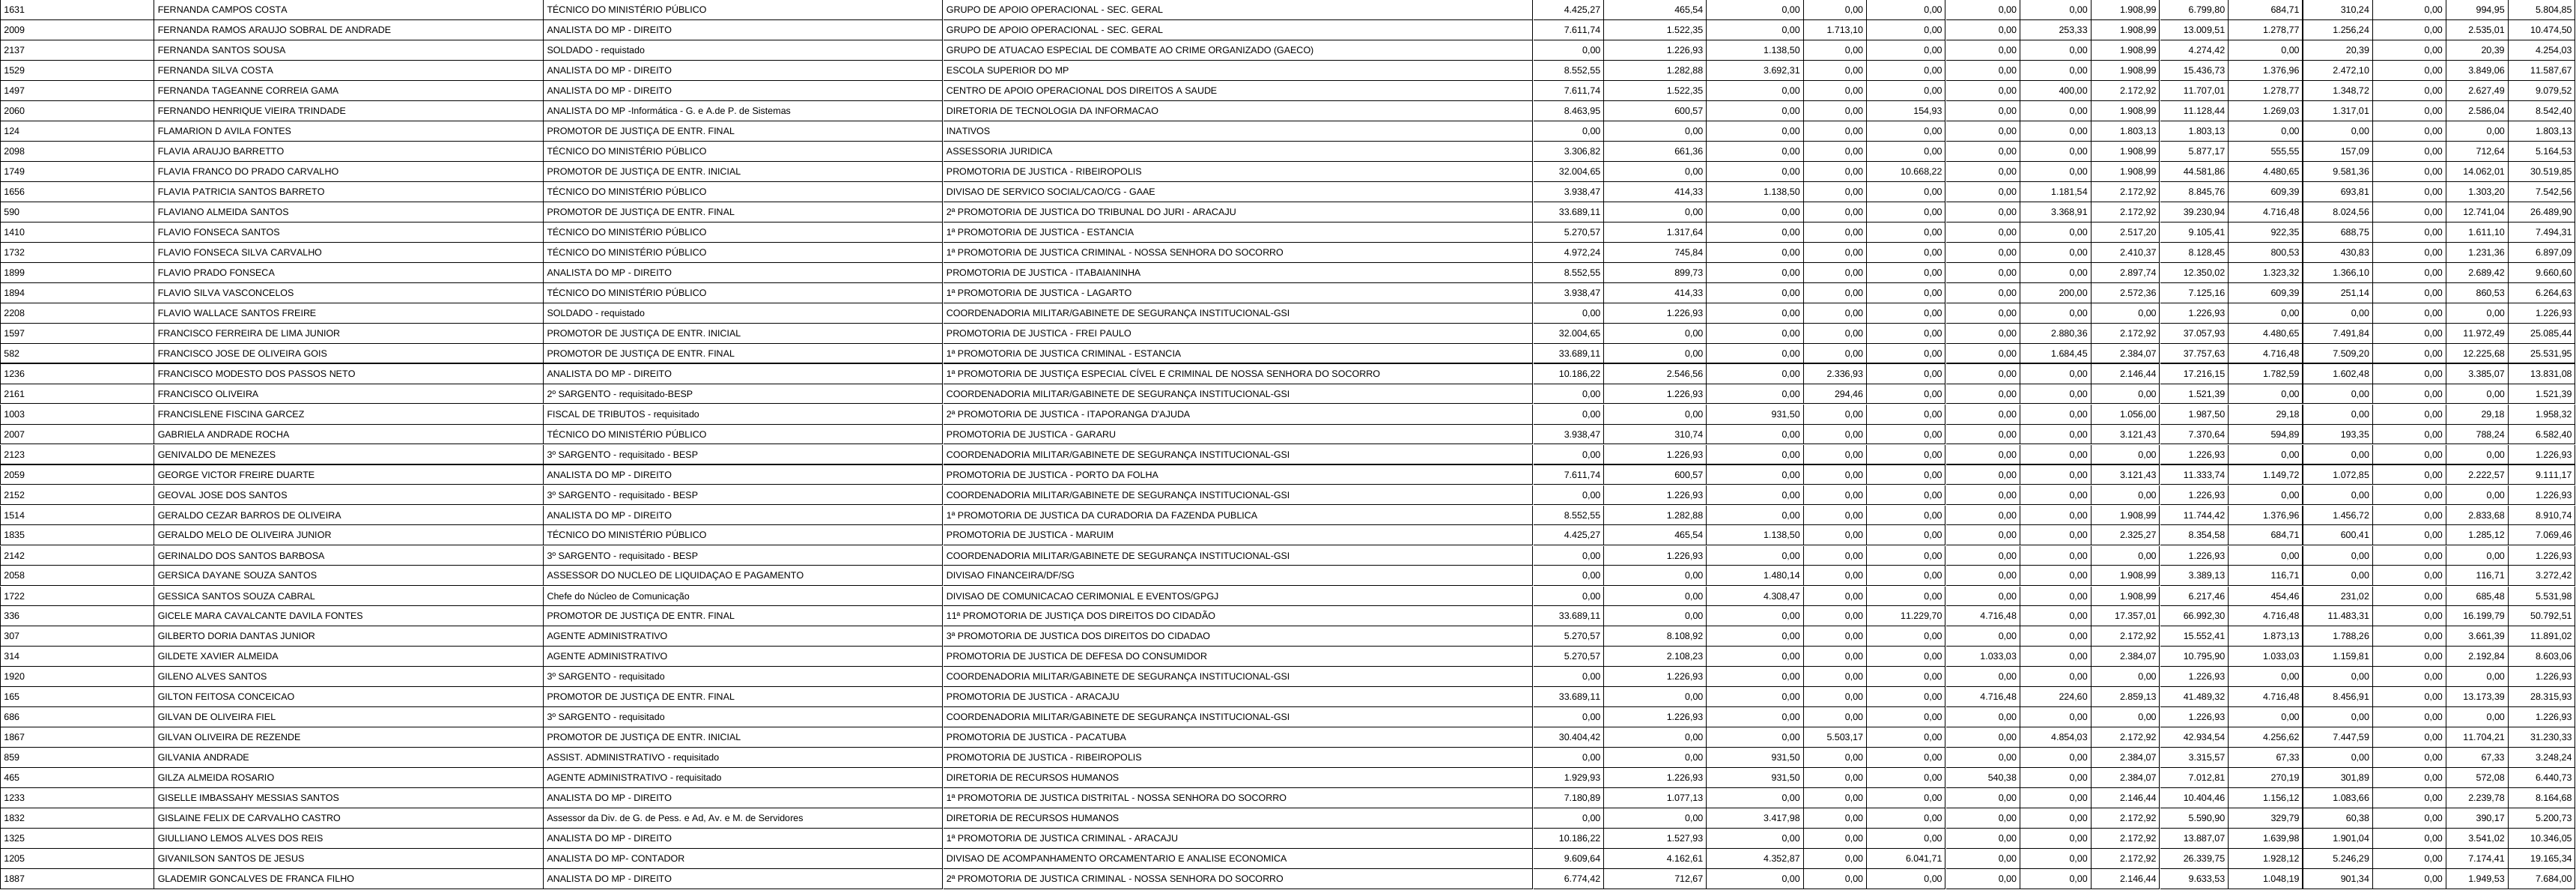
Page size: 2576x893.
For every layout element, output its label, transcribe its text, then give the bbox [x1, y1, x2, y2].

table_cell GESSICA SANTOS SOUZA CABRAL [154, 587, 543, 605]
table_cell 7.684,00 [2509, 869, 2575, 889]
table_cell 1.521,39 [2160, 384, 2228, 403]
table_cell PROMOTOR DE JUSTIÇA DE ENTR. FINAL [544, 606, 942, 626]
table_cell 0,00 [2229, 546, 2302, 565]
table_cell 13.887,07 [2160, 829, 2228, 848]
table_cell 0,00 [1804, 40, 1866, 60]
table_cell 609,39 [2229, 182, 2302, 202]
table_cell 0,00 [1604, 202, 1706, 222]
table_cell 0,00 [1707, 223, 1803, 242]
table_cell 0,00 [2020, 243, 2091, 262]
table_cell 0,00 [1946, 121, 2020, 141]
table_cell 3º SARGENTO - requisitado - BESP [544, 485, 942, 504]
table_cell 0,00 [2092, 667, 2159, 686]
table_cell 0,00 [1867, 485, 1945, 504]
table_cell 0,00 [1707, 606, 1803, 626]
table_cell 0,00 [1946, 667, 2020, 686]
table_cell 124 [1, 121, 154, 141]
table_cell 5.270,57 [1534, 626, 1603, 646]
table_cell 2.517,20 [2092, 223, 2159, 242]
table_cell COORDENADORIA MILITAR/GABINETE DE SEGURANÇA INSTITUCIONAL-GSI [944, 445, 1532, 464]
table_cell 9.111,17 [2509, 465, 2575, 484]
table_cell 15.552,41 [2160, 626, 2228, 646]
table_cell GIULLIANO LEMOS ALVES DOS REIS [154, 829, 543, 848]
table_cell 30.404,42 [1534, 727, 1603, 747]
table_cell SOLDADO - requistado [544, 303, 942, 323]
table_cell 0,00 [1804, 566, 1866, 585]
table_cell 745,84 [1604, 243, 1706, 262]
table_cell 0,00 [2446, 303, 2508, 323]
table_cell 1.303,20 [2446, 182, 2508, 202]
table_cell 0,00 [1946, 384, 2020, 403]
table_cell 0,00 [1867, 61, 1945, 80]
table_cell 1.226,93 [1604, 546, 1706, 565]
table_cell 13.831,08 [2509, 364, 2575, 384]
table_cell 0,00 [1707, 162, 1803, 181]
table_cell ASSESSOR DO NUCLEO DE LIQUIDAÇAO E PAGAMENTO [544, 566, 942, 585]
table_cell 454,46 [2229, 587, 2302, 605]
table_cell 66.992,30 [2160, 606, 2228, 626]
table_cell FLAVIO SILVA VASCONCELOS [154, 283, 543, 303]
table_cell 0,00 [1534, 485, 1603, 504]
table_cell 8.354,58 [2160, 525, 2228, 545]
table_cell 2ª PROMOTORIA DE JUSTICA CRIMINAL - NOSSA SENHORA DO SOCORRO [944, 869, 1532, 889]
table_cell 28.315,93 [2509, 687, 2575, 706]
table_cell 1.908,99 [2092, 587, 2159, 605]
table_cell 5.531,98 [2509, 587, 2575, 605]
table_cell DIRETORIA DE RECURSOS HUMANOS [944, 808, 1532, 828]
table_header 0,00 [1946, 0, 2020, 19]
table_cell 0,00 [2020, 405, 2091, 424]
table_header 6.799,80 [2160, 0, 2228, 19]
table_cell 5.270,57 [1534, 223, 1603, 242]
table_cell 1.278,77 [2229, 20, 2302, 40]
table_cell 10.404,46 [2160, 788, 2228, 808]
table_cell 0,00 [1804, 61, 1866, 80]
table_cell 1.323,32 [2229, 263, 2302, 282]
table_cell TÉCNICO DO MINISTÉRIO PÚBLICO [544, 243, 942, 262]
table_cell 6.217,46 [2160, 587, 2228, 605]
table_cell FLAVIA ARAUJO BARRETTO [154, 142, 543, 161]
table_cell TÉCNICO DO MINISTÉRIO PÚBLICO [544, 182, 942, 202]
table_cell 4.972,24 [1534, 243, 1603, 262]
table_cell Assessor da Div. de G. de Pess. e Ad, Av. e M. de Servidores [544, 808, 942, 828]
table_cell 0,00 [2373, 566, 2446, 585]
table_cell 686 [1, 707, 154, 727]
table_cell 0,00 [1804, 546, 1866, 565]
table_cell 661,36 [1604, 142, 1706, 161]
table_cell 0,00 [1534, 546, 1603, 565]
table_cell 9.609,64 [1534, 849, 1603, 868]
table_cell 0,00 [1534, 566, 1603, 585]
table_cell ESCOLA SUPERIOR DO MP [944, 61, 1532, 80]
table_cell 1.256,24 [2303, 20, 2372, 40]
table_cell ANALISTA DO MP - DIREITO [544, 788, 942, 808]
table_cell 1.285,12 [2446, 525, 2508, 545]
table_cell 0,00 [1946, 324, 2020, 343]
table_cell 0,00 [2373, 121, 2446, 141]
table_cell 1749 [1, 162, 154, 181]
table_cell 0,00 [2020, 587, 2091, 605]
table_cell 2009 [1, 20, 154, 40]
table_cell 26.489,90 [2509, 202, 2575, 222]
table_cell 10.346,05 [2509, 829, 2575, 848]
table_cell ANALISTA DO MP - DIREITO [544, 869, 942, 889]
table_cell 0,00 [1946, 566, 2020, 585]
table_cell 4.716,48 [1946, 687, 2020, 706]
table_cell 116,71 [2446, 566, 2508, 585]
table_cell 1.317,01 [2303, 101, 2372, 121]
table_cell Chefe do Núcleo de Comunicação [544, 587, 942, 605]
table_cell PROMOTOR DE JUSTIÇA DE ENTR. INICIAL [544, 162, 942, 181]
table_cell 860,53 [2446, 283, 2508, 303]
table_cell 0,00 [1946, 142, 2020, 161]
table_cell 3.938,47 [1534, 182, 1603, 202]
table_cell 6.264,63 [2509, 283, 2575, 303]
table_cell 3.938,47 [1534, 283, 1603, 303]
table_cell GISLAINE FELIX DE CARVALHO CASTRO [154, 808, 543, 828]
table_cell 2208 [1, 303, 154, 323]
table_cell FLAVIANO ALMEIDA SANTOS [154, 202, 543, 222]
table_cell 1899 [1, 263, 154, 282]
table_cell 2.108,23 [1604, 647, 1706, 666]
table_cell 0,00 [2020, 425, 2091, 444]
table_cell 0,00 [2229, 40, 2302, 60]
table_cell 1.156,12 [2229, 788, 2302, 808]
table_cell 0,00 [1534, 121, 1603, 141]
table_cell 4.425,27 [1534, 525, 1603, 545]
table_cell FLAVIO FONSECA SILVA CARVALHO [154, 243, 543, 262]
table_header 0,00 [2373, 0, 2446, 19]
table_cell 0,00 [1946, 869, 2020, 889]
table_cell 6.041,71 [1867, 849, 1945, 868]
table_cell 1.521,39 [2509, 384, 2575, 403]
table_cell 1.226,93 [1604, 445, 1706, 464]
table_cell 2137 [1, 40, 154, 60]
table_cell 1.908,99 [2092, 506, 2159, 524]
table_cell 0,00 [2229, 303, 2302, 323]
table_cell 1.226,93 [1604, 303, 1706, 323]
table_cell 1410 [1, 223, 154, 242]
table_cell 0,00 [2446, 707, 2508, 727]
table_cell 2.239,78 [2446, 788, 2508, 808]
table_cell 0,00 [2446, 667, 2508, 686]
table_cell 0,00 [2373, 647, 2446, 666]
table_cell 1656 [1, 182, 154, 202]
table_cell 0,00 [1867, 425, 1945, 444]
table_cell 2.336,93 [1804, 364, 1866, 384]
table_cell 3º SARGENTO - requisitado - BESP [544, 445, 942, 464]
table_cell GILDETE XAVIER ALMEIDA [154, 647, 543, 666]
table_cell 0,00 [2373, 849, 2446, 868]
table_cell 0,00 [1946, 202, 2020, 222]
table_cell 1.348,72 [2303, 81, 2372, 100]
table_cell 224,60 [2020, 687, 2091, 706]
table_cell 4.480,65 [2229, 324, 2302, 343]
table_cell 0,00 [2229, 445, 2302, 464]
table_cell 12.741,04 [2446, 202, 2508, 222]
table_cell 2060 [1, 101, 154, 121]
table_cell 13.009,51 [2160, 20, 2228, 40]
table_cell 20,39 [2303, 40, 2372, 60]
table_cell 0,00 [2020, 788, 2091, 808]
table_cell 1.602,48 [2303, 364, 2372, 384]
table_cell 0,00 [1804, 303, 1866, 323]
table_cell 7.180,89 [1534, 788, 1603, 808]
table_cell COORDENADORIA MILITAR/GABINETE DE SEGURANÇA INSTITUCIONAL-GSI [944, 546, 1532, 565]
table_cell PROMOTOR DE JUSTIÇA DE ENTR. FINAL [544, 687, 942, 706]
table_cell 0,00 [1946, 506, 2020, 524]
table_cell ANALISTA DO MP- CONTADOR [544, 849, 942, 868]
table_cell DIVISAO DE COMUNICACAO CERIMONIAL E EVENTOS/GPGJ [944, 587, 1532, 605]
table_cell 0,00 [1867, 788, 1945, 808]
table_cell 0,00 [1946, 626, 2020, 646]
table_cell 0,00 [2446, 384, 2508, 403]
table_cell 0,00 [1946, 182, 2020, 202]
table_cell 0,00 [1867, 283, 1945, 303]
table_cell CENTRO DE APOIO OPERACIONAL DOS DIREITOS A SAUDE [944, 81, 1532, 100]
table_cell 0,00 [2373, 324, 2446, 343]
table_cell 1.226,93 [2509, 546, 2575, 565]
table_cell ASSESSORIA JURIDICA [944, 142, 1532, 161]
table_cell 0,00 [1707, 667, 1803, 686]
table_cell DIRETORIA DE TECNOLOGIA DA INFORMACAO [944, 101, 1532, 121]
table_cell 0,00 [1707, 465, 1803, 484]
table_cell 0,00 [1804, 425, 1866, 444]
table_cell 0,00 [2373, 101, 2446, 121]
table_cell 1.138,50 [1707, 40, 1803, 60]
table_cell 1732 [1, 243, 154, 262]
table_cell PROMOTORIA DE JUSTICA - MARUIM [944, 525, 1532, 545]
table_cell 712,64 [2446, 142, 2508, 161]
table_cell 1.231,36 [2446, 243, 2508, 262]
table_cell ANALISTA DO MP - DIREITO [544, 263, 942, 282]
table_cell GENIVALDO DE MENEZES [154, 445, 543, 464]
table_cell 0,00 [1604, 727, 1706, 747]
table_cell 0,00 [2020, 768, 2091, 787]
table_cell 1.522,35 [1604, 81, 1706, 100]
table_cell GEORGE VICTOR FREIRE DUARTE [154, 465, 543, 484]
table_cell 50.792,51 [2509, 606, 2575, 626]
table_cell 0,00 [1867, 748, 1945, 767]
table_cell 0,00 [1804, 324, 1866, 343]
table_cell 2.384,07 [2092, 344, 2159, 363]
table_cell 3.849,06 [2446, 61, 2508, 80]
table_cell 594,89 [2229, 425, 2302, 444]
table_cell 1.226,93 [2160, 707, 2228, 727]
table_cell 0,00 [2303, 707, 2372, 727]
table_cell PROMOTOR DE JUSTIÇA DE ENTR. FINAL [544, 344, 942, 363]
table_cell 1722 [1, 587, 154, 605]
table_cell 1.226,93 [1604, 485, 1706, 504]
table_cell 16.199,79 [2446, 606, 2508, 626]
table_cell 0,00 [1707, 202, 1803, 222]
table_cell 540,38 [1946, 768, 2020, 787]
table_cell 0,00 [2303, 445, 2372, 464]
table_cell 1.803,13 [2092, 121, 2159, 141]
table_cell AGENTE ADMINISTRATIVO [544, 647, 942, 666]
table_cell 3.121,43 [2092, 465, 2159, 484]
table_cell 0,00 [1604, 121, 1706, 141]
table_cell ANALISTA DO MP - DIREITO [544, 61, 942, 80]
table_cell 0,00 [1804, 223, 1866, 242]
table_cell 12.225,68 [2446, 344, 2508, 363]
table_cell 0,00 [2373, 243, 2446, 262]
table_cell 0,00 [2020, 263, 2091, 282]
table_cell 1.077,13 [1604, 788, 1706, 808]
table_cell 0,00 [2020, 506, 2091, 524]
table_cell 0,00 [1804, 788, 1866, 808]
table_cell 0,00 [1867, 587, 1945, 605]
table_cell 2º SARGENTO - requisitado-BESP [544, 384, 942, 403]
table_cell 0,00 [2020, 465, 2091, 484]
table_cell 0,00 [1804, 182, 1866, 202]
table_cell SOLDADO - requistado [544, 40, 942, 60]
table_cell 0,00 [1707, 626, 1803, 646]
table_cell 0,00 [2446, 445, 2508, 464]
table_cell 307 [1, 626, 154, 646]
table_cell GERALDO CEZAR BARROS DE OLIVEIRA [154, 506, 543, 524]
table_cell 0,00 [1867, 384, 1945, 403]
table_cell 0,00 [1867, 546, 1945, 565]
table_cell 2ª PROMOTORIA DE JUSTICA - ITAPORANGA D'AJUDA [944, 405, 1532, 424]
table_cell 2.384,07 [2092, 768, 2159, 787]
table_cell 2123 [1, 445, 154, 464]
table_cell 17.357,01 [2092, 606, 2159, 626]
table_cell PROMOTORIA DE JUSTICA - FREI PAULO [944, 324, 1532, 343]
table_cell 0,00 [2020, 849, 2091, 868]
table_cell 294,46 [1804, 384, 1866, 403]
table_cell 0,00 [2020, 445, 2091, 464]
table_cell 1867 [1, 727, 154, 747]
table_cell 157,09 [2303, 142, 2372, 161]
table_cell 11.483,31 [2303, 606, 2372, 626]
table_cell PROMOTORIA DE JUSTICA DE DEFESA DO CONSUMIDOR [944, 647, 1532, 666]
table_cell 0,00 [2373, 869, 2446, 889]
table_cell 1.269,03 [2229, 101, 2302, 121]
table_cell TÉCNICO DO MINISTÉRIO PÚBLICO [544, 142, 942, 161]
table_cell 0,00 [1804, 405, 1866, 424]
table_header 465,54 [1604, 0, 1706, 19]
table_cell 2ª PROMOTORIA DE JUSTICA DO TRIBUNAL DO JURI - ARACAJU [944, 202, 1532, 222]
table_cell 414,33 [1604, 182, 1706, 202]
table_cell 0,00 [1867, 142, 1945, 161]
table_cell PROMOTORIA DE JUSTICA - RIBEIROPOLIS [944, 162, 1532, 181]
table_cell 1.873,13 [2229, 626, 2302, 646]
table_cell 430,83 [2303, 243, 2372, 262]
table_cell 0,00 [1534, 445, 1603, 464]
table_cell PROMOTOR DE JUSTIÇA DE ENTR. FINAL [544, 202, 942, 222]
table_cell 0,00 [2373, 445, 2446, 464]
table_cell 0,00 [1604, 606, 1706, 626]
table_cell 12.350,02 [2160, 263, 2228, 282]
table_cell 13.173,39 [2446, 687, 2508, 706]
table_cell 0,00 [1804, 445, 1866, 464]
table_cell 2161 [1, 384, 154, 403]
table_cell 2.146,44 [2092, 364, 2159, 384]
table_cell 165 [1, 687, 154, 706]
table_cell GISELLE IMBASSAHY MESSIAS SANTOS [154, 788, 543, 808]
table_cell 1.226,93 [2160, 667, 2228, 686]
table_cell 231,02 [2303, 587, 2372, 605]
table_cell 1.949,53 [2446, 869, 2508, 889]
table_cell 0,00 [2373, 142, 2446, 161]
table_cell 1.684,45 [2020, 344, 2091, 363]
table_header GRUPO DE APOIO OPERACIONAL - SEC. GERAL [944, 0, 1532, 19]
table_cell 0,00 [2373, 61, 2446, 80]
table_cell 0,00 [1804, 81, 1866, 100]
table_cell 1ª PROMOTORIA DE JUSTICA CRIMINAL - ARACAJU [944, 829, 1532, 848]
table_cell 1003 [1, 405, 154, 424]
table_cell 0,00 [1804, 687, 1866, 706]
table_cell 0,00 [1867, 829, 1945, 848]
table_cell 712,67 [1604, 869, 1706, 889]
table_cell 465 [1, 768, 154, 787]
table_cell 0,00 [1534, 40, 1603, 60]
table_cell AGENTE ADMINISTRATIVO - requisitado [544, 768, 942, 787]
table_cell 1ª PROMOTORIA DE JUSTICA CRIMINAL - ESTANCIA [944, 344, 1532, 363]
table_cell 0,00 [1604, 162, 1706, 181]
table_cell ANALISTA DO MP - DIREITO [544, 506, 942, 524]
table_cell COORDENADORIA MILITAR/GABINETE DE SEGURANÇA INSTITUCIONAL-GSI [944, 667, 1532, 686]
table_header 310,24 [2303, 0, 2372, 19]
table_cell 0,00 [1867, 121, 1945, 141]
table_cell FISCAL DE TRIBUTOS - requisitado [544, 405, 942, 424]
table_cell 11.587,67 [2509, 61, 2575, 80]
table_cell 2.172,92 [2092, 182, 2159, 202]
table_cell 0,00 [2229, 667, 2302, 686]
table_cell 0,00 [2373, 263, 2446, 282]
table_cell FERNANDA TAGEANNE CORREIA GAMA [154, 81, 543, 100]
table_cell 0,00 [1804, 647, 1866, 666]
table_cell 0,00 [1707, 546, 1803, 565]
table_cell COORDENADORIA MILITAR/GABINETE DE SEGURANÇA INSTITUCIONAL-GSI [944, 303, 1532, 323]
table_cell 4.716,48 [2229, 202, 2302, 222]
table_cell 2.535,01 [2446, 20, 2508, 40]
table_cell 0,00 [1867, 667, 1945, 686]
table_cell 0,00 [1867, 727, 1945, 747]
table_cell 1.278,77 [2229, 81, 2302, 100]
table_cell 0,00 [1534, 303, 1603, 323]
table_cell 3.692,31 [1707, 61, 1803, 80]
table_cell 0,00 [1867, 243, 1945, 262]
table_cell 1ª PROMOTORIA DE JUSTIÇA ESPECIAL CÍVEL E CRIMINAL DE NOSSA SENHORA DO SOCORRO [944, 364, 1532, 384]
table_cell 0,00 [2373, 283, 2446, 303]
table_cell 0,00 [2020, 61, 2091, 80]
table_cell 1.376,96 [2229, 506, 2302, 524]
table_header 5.804,85 [2509, 0, 2575, 19]
table_cell 1.713,10 [1804, 20, 1866, 40]
table_cell 0,00 [2373, 384, 2446, 403]
table_cell 10.668,22 [1867, 162, 1945, 181]
table_cell 0,00 [1946, 303, 2020, 323]
table_cell 0,00 [1804, 142, 1866, 161]
table_cell 11.972,49 [2446, 324, 2508, 343]
table_cell 693,81 [2303, 182, 2372, 202]
table_cell 0,00 [1707, 263, 1803, 282]
table_cell 2.325,27 [2092, 525, 2159, 545]
table_cell GILVAN OLIVEIRA DE REZENDE [154, 727, 543, 747]
table_cell 1.072,85 [2303, 465, 2372, 484]
table_cell 0,00 [2020, 223, 2091, 242]
table_cell 0,00 [2020, 748, 2091, 767]
table_cell 8.910,74 [2509, 506, 2575, 524]
table_cell 11.891,02 [2509, 626, 2575, 646]
table_cell DIVISAO DE SERVICO SOCIAL/CAO/CG - GAAE [944, 182, 1532, 202]
table_cell FLAVIO PRADO FONSECA [154, 263, 543, 282]
table_cell 0,00 [1804, 849, 1866, 868]
table_cell 1.282,88 [1604, 506, 1706, 524]
table_cell GICELE MARA CAVALCANTE DAVILA FONTES [154, 606, 543, 626]
table_cell 4.716,48 [1946, 606, 2020, 626]
table_cell 4.854,03 [2020, 727, 2091, 747]
table_cell 0,00 [1604, 324, 1706, 343]
table_cell TÉCNICO DO MINISTÉRIO PÚBLICO [544, 223, 942, 242]
table_cell 7.491,84 [2303, 324, 2372, 343]
table_header 0,00 [1867, 0, 1945, 19]
table_cell 10.474,50 [2509, 20, 2575, 40]
table_cell 67,33 [2229, 748, 2302, 767]
table_cell 4.716,48 [2229, 344, 2302, 363]
table_cell 2.880,36 [2020, 324, 2091, 343]
table_cell 6.897,09 [2509, 243, 2575, 262]
table_cell 465,54 [1604, 525, 1706, 545]
table_cell 1.908,99 [2092, 61, 2159, 80]
table_cell 11.704,21 [2446, 727, 2508, 747]
table_cell 0,00 [2373, 829, 2446, 848]
table_cell 0,00 [1867, 707, 1945, 727]
table_cell 0,00 [1867, 626, 1945, 646]
table_cell 685,48 [2446, 587, 2508, 605]
table_cell 931,50 [1707, 748, 1803, 767]
table_cell 1832 [1, 808, 154, 828]
table_cell 7.069,46 [2509, 525, 2575, 545]
table_cell 8.552,55 [1534, 506, 1603, 524]
table_cell 2.172,92 [2092, 626, 2159, 646]
table_cell GABRIELA ANDRADE ROCHA [154, 425, 543, 444]
table_cell 0,00 [2020, 808, 2091, 828]
table_cell 5.877,17 [2160, 142, 2228, 161]
table_cell GERINALDO DOS SANTOS BARBOSA [154, 546, 543, 565]
table_cell 17.216,15 [2160, 364, 2228, 384]
table_cell 1.908,99 [2092, 40, 2159, 60]
table_cell 41.489,32 [2160, 687, 2228, 706]
table_cell 0,00 [2020, 40, 2091, 60]
table_cell 0,00 [1707, 647, 1803, 666]
table_cell 0,00 [1707, 445, 1803, 464]
table_cell GILVANIA ANDRADE [154, 748, 543, 767]
table_cell 9.660,60 [2509, 263, 2575, 282]
table_cell TÉCNICO DO MINISTÉRIO PÚBLICO [544, 525, 942, 545]
table_cell PROMOTOR DE JUSTIÇA DE ENTR. FINAL [544, 121, 942, 141]
table_cell 1ª PROMOTORIA DE JUSTICA DISTRITAL - NOSSA SENHORA DO SOCORRO [944, 788, 1532, 808]
table_cell 251,14 [2303, 283, 2372, 303]
table_cell FRANCISCO FERREIRA DE LIMA JUNIOR [154, 324, 543, 343]
table_cell 0,00 [1604, 587, 1706, 605]
table_cell 0,00 [1534, 808, 1603, 828]
table_cell 5.246,29 [2303, 849, 2372, 868]
table_cell 1.929,93 [1534, 768, 1603, 787]
table_cell 0,00 [1707, 425, 1803, 444]
table_cell 11.333,74 [2160, 465, 2228, 484]
table_cell 0,00 [2020, 606, 2091, 626]
table_cell 336 [1, 606, 154, 626]
table_cell 0,00 [2373, 364, 2446, 384]
table_header 684,71 [2229, 0, 2302, 19]
table_cell 0,00 [1804, 263, 1866, 282]
table_cell 0,00 [1867, 40, 1945, 60]
table_cell 9.581,36 [2303, 162, 2372, 181]
table_cell 0,00 [1867, 506, 1945, 524]
table_cell 0,00 [2373, 707, 2446, 727]
table_cell 0,00 [2373, 667, 2446, 686]
table_cell 2059 [1, 465, 154, 484]
table_cell FRANCISCO OLIVEIRA [154, 384, 543, 403]
table_cell 0,00 [1804, 707, 1866, 727]
table_cell 0,00 [1707, 283, 1803, 303]
table_cell 1.226,93 [1604, 667, 1706, 686]
table_cell 0,00 [1804, 667, 1866, 686]
table_cell 0,00 [1707, 121, 1803, 141]
table_cell 0,00 [1867, 182, 1945, 202]
table_cell 0,00 [2373, 808, 2446, 828]
table_cell 1.226,93 [2160, 445, 2228, 464]
table_cell 33.689,11 [1534, 606, 1603, 626]
table_cell 3º SARGENTO - requisitado - BESP [544, 546, 942, 565]
table_cell GRUPO DE ATUACAO ESPECIAL DE COMBATE AO CRIME ORGANIZADO (GAECO) [944, 40, 1532, 60]
table_cell 582 [1, 344, 154, 363]
table_cell 37.057,93 [2160, 324, 2228, 343]
table_header 0,00 [2020, 0, 2091, 19]
table_cell 19.165,34 [2509, 849, 2575, 868]
table_cell 2.172,92 [2092, 829, 2159, 848]
table_cell COORDENADORIA MILITAR/GABINETE DE SEGURANÇA INSTITUCIONAL-GSI [944, 384, 1532, 403]
table_cell 0,00 [1946, 40, 2020, 60]
table_cell 8.024,56 [2303, 202, 2372, 222]
table_cell 301,89 [2303, 768, 2372, 787]
table_cell 0,00 [2373, 525, 2446, 545]
table_cell 0,00 [2373, 626, 2446, 646]
table_cell 0,00 [1604, 344, 1706, 363]
table_cell 0,00 [1867, 768, 1945, 787]
table_cell 0,00 [2373, 485, 2446, 504]
table_cell 3º SARGENTO - requisitado [544, 667, 942, 686]
table_cell 0,00 [2020, 485, 2091, 504]
table_cell 1.317,64 [1604, 223, 1706, 242]
table_cell 1887 [1, 869, 154, 889]
table_cell 11.128,44 [2160, 101, 2228, 121]
table_cell PROMOTOR DE JUSTIÇA DE ENTR. INICIAL [544, 727, 942, 747]
table_cell 0,00 [2020, 647, 2091, 666]
table_cell GILZA ALMEIDA ROSARIO [154, 768, 543, 787]
table_cell 0,00 [1804, 808, 1866, 828]
table_cell 0,00 [1804, 525, 1866, 545]
table_cell DIRETORIA DE RECURSOS HUMANOS [944, 768, 1532, 787]
table_cell 899,73 [1604, 263, 1706, 282]
table_cell 1835 [1, 525, 154, 545]
table_cell 8.542,40 [2509, 101, 2575, 121]
table_cell 0,00 [1867, 647, 1945, 666]
table_cell 2058 [1, 566, 154, 585]
table_cell FERNANDO HENRIQUE VIEIRA TRINDADE [154, 101, 543, 121]
table_cell 1ª PROMOTORIA DE JUSTICA - LAGARTO [944, 283, 1532, 303]
table_cell 2.172,92 [2092, 324, 2159, 343]
table_cell DIVISAO DE ACOMPANHAMENTO ORCAMENTARIO E ANALISE ECONOMICA [944, 849, 1532, 868]
table_cell 3.541,02 [2446, 829, 2508, 848]
table_cell 6.440,73 [2509, 768, 2575, 787]
table_cell 1.522,35 [1604, 20, 1706, 40]
table_cell 29,18 [2446, 405, 2508, 424]
table_cell 7.611,74 [1534, 81, 1603, 100]
table_cell 0,00 [2373, 20, 2446, 40]
table_cell 555,55 [2229, 142, 2302, 161]
table_cell 0,00 [2303, 748, 2372, 767]
table_cell 193,35 [2303, 425, 2372, 444]
table_cell 2.689,42 [2446, 263, 2508, 282]
table_cell TÉCNICO DO MINISTÉRIO PÚBLICO [544, 425, 942, 444]
table_cell 0,00 [1707, 485, 1803, 504]
table_cell 0,00 [1867, 223, 1945, 242]
table_cell 1.138,50 [1707, 525, 1803, 545]
table_cell 10.186,22 [1534, 364, 1603, 384]
table_cell 33.689,11 [1534, 202, 1603, 222]
table_cell 0,00 [2373, 748, 2446, 767]
table_cell 1.901,04 [2303, 829, 2372, 848]
table_cell 4.256,62 [2229, 727, 2302, 747]
table_cell 4.254,03 [2509, 40, 2575, 60]
table_cell 1.908,99 [2092, 162, 2159, 181]
table_cell TÉCNICO DO MINISTÉRIO PÚBLICO [544, 283, 942, 303]
table_cell 1.908,99 [2092, 20, 2159, 40]
table_cell 0,00 [2303, 405, 2372, 424]
table_cell FERNANDA SANTOS SOUSA [154, 40, 543, 60]
table_cell 5.164,53 [2509, 142, 2575, 161]
table_cell 9.079,52 [2509, 81, 2575, 100]
table_cell 0,00 [2303, 121, 2372, 141]
table_cell 2.222,57 [2446, 465, 2508, 484]
table_cell 1ª PROMOTORIA DE JUSTICA - ESTANCIA [944, 223, 1532, 242]
table_cell 0,00 [1804, 869, 1866, 889]
table_cell 0,00 [2020, 121, 2091, 141]
table_cell 1.527,93 [1604, 829, 1706, 848]
table_cell 0,00 [1867, 263, 1945, 282]
table_cell 0,00 [1867, 405, 1945, 424]
table_cell 8.845,76 [2160, 182, 2228, 202]
table_cell 5.590,90 [2160, 808, 2228, 828]
table_cell 0,00 [1804, 768, 1866, 787]
table_cell 0,00 [2373, 202, 2446, 222]
table_cell 0,00 [1707, 506, 1803, 524]
table_cell 0,00 [1604, 748, 1706, 767]
table_cell 1.908,99 [2092, 101, 2159, 121]
table_cell 1.226,93 [2509, 667, 2575, 686]
table_cell 4.162,61 [1604, 849, 1706, 868]
table_cell 609,39 [2229, 283, 2302, 303]
table_cell 2.146,44 [2092, 788, 2159, 808]
table_cell 0,00 [2373, 788, 2446, 808]
table_cell 1.376,96 [2229, 61, 2302, 80]
table_cell 1ª PROMOTORIA DE JUSTICA DA CURADORIA DA FAZENDA PUBLICA [944, 506, 1532, 524]
table_cell 33.689,11 [1534, 687, 1603, 706]
table_cell 14.062,01 [2446, 162, 2508, 181]
table_cell 0,00 [2373, 162, 2446, 181]
table_cell 2.472,10 [2303, 61, 2372, 80]
table_cell 8.108,92 [1604, 626, 1706, 646]
table_cell 0,00 [1707, 707, 1803, 727]
table_cell 1.226,93 [1604, 384, 1706, 403]
table_cell 0,00 [1804, 101, 1866, 121]
table_cell 1.456,72 [2303, 506, 2372, 524]
table_cell 0,00 [1867, 869, 1945, 889]
table_cell GILENO ALVES SANTOS [154, 667, 543, 686]
table_cell 3.368,91 [2020, 202, 2091, 222]
table_cell 1205 [1, 849, 154, 868]
table_cell 3.661,39 [2446, 626, 2508, 646]
table_cell 0,00 [2303, 384, 2372, 403]
table_cell 0,00 [1534, 667, 1603, 686]
table_cell 0,00 [1804, 626, 1866, 646]
table_cell 37.757,63 [2160, 344, 2228, 363]
table_cell 0,00 [1804, 606, 1866, 626]
table_cell PROMOTOR DE JUSTIÇA DE ENTR. INICIAL [544, 324, 942, 343]
table_cell 2.572,36 [2092, 283, 2159, 303]
table_cell 4.274,42 [2160, 40, 2228, 60]
table_cell 0,00 [1707, 364, 1803, 384]
table_cell 0,00 [1867, 303, 1945, 323]
table_cell 0,00 [2303, 303, 2372, 323]
table_cell 116,71 [2229, 566, 2302, 585]
table_cell 0,00 [2092, 445, 2159, 464]
table_cell 922,35 [2229, 223, 2302, 242]
table_cell 390,17 [2446, 808, 2508, 828]
table_cell 8.603,06 [2509, 647, 2575, 666]
table_cell 2.172,92 [2092, 808, 2159, 828]
table_cell 0,00 [1707, 727, 1803, 747]
table_cell FERNANDA RAMOS ARAUJO SOBRAL DE ANDRADE [154, 20, 543, 40]
table_cell 1.048,19 [2229, 869, 2302, 889]
table_cell 6.582,40 [2509, 425, 2575, 444]
table_cell 10.186,22 [1534, 829, 1603, 848]
table_cell 0,00 [2373, 768, 2446, 787]
table_cell FLAVIO WALLACE SANTOS FREIRE [154, 303, 543, 323]
table_cell 0,00 [1707, 142, 1803, 161]
table_cell DIVISAO FINANCEIRA/DF/SG [944, 566, 1532, 585]
table_cell 1.226,93 [2509, 303, 2575, 323]
table_cell ANALISTA DO MP -Informática - G. e A.de P. de Sistemas [544, 101, 942, 121]
table_cell PROMOTORIA DE JUSTICA - RIBEIROPOLIS [944, 748, 1532, 767]
table_cell 270,19 [2229, 768, 2302, 787]
table_cell 11.744,42 [2160, 506, 2228, 524]
table_cell 7.125,16 [2160, 283, 2228, 303]
table_cell 0,00 [1867, 566, 1945, 585]
table_cell 7.542,56 [2509, 182, 2575, 202]
table_cell 0,00 [1867, 344, 1945, 363]
table_cell 3.121,43 [2092, 425, 2159, 444]
table_cell 7.494,31 [2509, 223, 2575, 242]
table_header 1631 [1, 0, 154, 19]
table_cell 3.385,07 [2446, 364, 2508, 384]
table_cell 44.581,86 [2160, 162, 2228, 181]
table_cell 1.908,99 [2092, 566, 2159, 585]
table_cell 0,00 [2020, 162, 2091, 181]
table_cell 0,00 [1946, 263, 2020, 282]
table_cell 0,00 [2373, 223, 2446, 242]
table_cell 0,00 [2020, 869, 2091, 889]
table_cell 2.192,84 [2446, 647, 2508, 666]
table_cell 1.033,03 [1946, 647, 2020, 666]
table_cell 5.270,57 [1534, 647, 1603, 666]
table_cell 25.531,95 [2509, 344, 2575, 363]
table_cell 42.934,54 [2160, 727, 2228, 747]
table_header 4.425,27 [1534, 0, 1603, 19]
table_cell FERNANDA SILVA COSTA [154, 61, 543, 80]
table_cell 0,00 [1946, 748, 2020, 767]
table_cell 0,00 [1867, 364, 1945, 384]
table_cell 400,00 [2020, 81, 2091, 100]
table_cell 4.480,65 [2229, 162, 2302, 181]
table_cell 0,00 [2303, 485, 2372, 504]
table_header TÉCNICO DO MINISTÉRIO PÚBLICO [544, 0, 942, 19]
table_cell 3.315,57 [2160, 748, 2228, 767]
table_cell 0,00 [1707, 788, 1803, 808]
table_cell ANALISTA DO MP - DIREITO [544, 20, 942, 40]
table_cell PROMOTORIA DE JUSTICA - ARACAJU [944, 687, 1532, 706]
table_header 0,00 [1707, 0, 1803, 19]
table_cell 1236 [1, 364, 154, 384]
table_cell 0,00 [1946, 445, 2020, 464]
table_cell 1.149,72 [2229, 465, 2302, 484]
table_cell 2152 [1, 485, 154, 504]
table_cell 0,00 [1946, 364, 2020, 384]
table_cell 0,00 [1804, 202, 1866, 222]
table_cell 5.503,17 [1804, 727, 1866, 747]
table_cell 0,00 [1946, 727, 2020, 747]
table_cell 7.509,20 [2303, 344, 2372, 363]
table_cell 0,00 [2020, 626, 2091, 646]
table_header FERNANDA CAMPOS COSTA [154, 0, 543, 19]
table_cell 0,00 [1946, 61, 2020, 80]
table_cell 859 [1, 748, 154, 767]
table_cell 0,00 [1804, 829, 1866, 848]
table_cell 0,00 [1804, 344, 1866, 363]
table_cell ANALISTA DO MP - DIREITO [544, 829, 942, 848]
table_cell 3.389,13 [2160, 566, 2228, 585]
table_cell 0,00 [1867, 445, 1945, 464]
table_cell 1.226,93 [2509, 707, 2575, 727]
table_cell 8.552,55 [1534, 263, 1603, 282]
table_cell 1.159,81 [2303, 647, 2372, 666]
table_cell 0,00 [2446, 546, 2508, 565]
table_cell 0,00 [1707, 81, 1803, 100]
table_header 994,95 [2446, 0, 2508, 19]
table_cell 0,00 [1867, 687, 1945, 706]
table_cell 0,00 [2303, 667, 2372, 686]
table_cell 0,00 [2373, 425, 2446, 444]
table_cell 0,00 [1534, 707, 1603, 727]
table_cell 0,00 [1804, 283, 1866, 303]
table_cell 0,00 [1946, 243, 2020, 262]
table_cell 0,00 [1804, 243, 1866, 262]
table_cell 1.226,93 [2160, 546, 2228, 565]
table_cell 7.447,59 [2303, 727, 2372, 747]
table_cell ANALISTA DO MP - DIREITO [544, 465, 942, 484]
table_cell 0,00 [2092, 303, 2159, 323]
table_cell 2.172,92 [2092, 727, 2159, 747]
table_cell 8.164,68 [2509, 788, 2575, 808]
table_cell 3.938,47 [1534, 425, 1603, 444]
table_cell GERSICA DAYANE SOUZA SANTOS [154, 566, 543, 585]
table_cell 0,00 [1604, 687, 1706, 706]
table_cell 0,00 [2373, 465, 2446, 484]
table_cell PROMOTORIA DE JUSTICA - PORTO DA FOLHA [944, 465, 1532, 484]
table_cell 0,00 [1946, 525, 2020, 545]
table_cell 1ª PROMOTORIA DE JUSTICA CRIMINAL - NOSSA SENHORA DO SOCORRO [944, 243, 1532, 262]
table_cell 2007 [1, 425, 154, 444]
table_cell 0,00 [1707, 869, 1803, 889]
table_cell 1.226,93 [1604, 707, 1706, 727]
table_cell 1.226,93 [2160, 485, 2228, 504]
table_cell 0,00 [2020, 101, 2091, 121]
table_cell 11.707,01 [2160, 81, 2228, 100]
table_cell 9.633,53 [2160, 869, 2228, 889]
table_cell 0,00 [1604, 566, 1706, 585]
table_cell 0,00 [1946, 808, 2020, 828]
table_cell 2.627,49 [2446, 81, 2508, 100]
table_cell 39.230,94 [2160, 202, 2228, 222]
table_cell 0,00 [2092, 707, 2159, 727]
table_cell 1.033,03 [2229, 647, 2302, 666]
table_cell 1.138,50 [1707, 182, 1803, 202]
table_cell 31.230,33 [2509, 727, 2575, 747]
table_cell 0,00 [1707, 687, 1803, 706]
table_cell 414,33 [1604, 283, 1706, 303]
table_cell 1.226,93 [1604, 768, 1706, 787]
table_cell 0,00 [1946, 829, 2020, 848]
table_cell 0,00 [1867, 525, 1945, 545]
table_cell 1.056,00 [2092, 405, 2159, 424]
table_cell 0,00 [1946, 587, 2020, 605]
table_cell 1.083,66 [2303, 788, 2372, 808]
table_cell 0,00 [2373, 303, 2446, 323]
table_cell 25.085,44 [2509, 324, 2575, 343]
table_cell 1.226,93 [1604, 40, 1706, 60]
table_cell 0,00 [2446, 485, 2508, 504]
table_cell ANALISTA DO MP - DIREITO [544, 364, 942, 384]
table_cell 2.172,92 [2092, 81, 2159, 100]
table_cell 7.174,41 [2446, 849, 2508, 868]
table_cell 0,00 [1804, 485, 1866, 504]
table_cell 2.172,92 [2092, 849, 2159, 868]
table_cell 3º SARGENTO - requisitado [544, 707, 942, 727]
table_cell 2.859,13 [2092, 687, 2159, 706]
table_cell PROMOTORIA DE JUSTICA - ITABAIANINHA [944, 263, 1532, 282]
table_cell 1.803,13 [2160, 121, 2228, 141]
table_cell 590 [1, 202, 154, 222]
table_cell 1497 [1, 81, 154, 100]
table_cell 2.546,56 [1604, 364, 1706, 384]
table_cell 310,74 [1604, 425, 1706, 444]
table_cell 6.774,42 [1534, 869, 1603, 889]
table_cell PROMOTORIA DE JUSTICA - PACATUBA [944, 727, 1532, 747]
table_cell FRANCISLENE FISCINA GARCEZ [154, 405, 543, 424]
table_cell 154,93 [1867, 101, 1945, 121]
table_cell 0,00 [2373, 727, 2446, 747]
table_cell 0,00 [1707, 344, 1803, 363]
table_cell 20,39 [2446, 40, 2508, 60]
table_cell 32.004,65 [1534, 162, 1603, 181]
table_cell 3.306,82 [1534, 142, 1603, 161]
table_cell 0,00 [1707, 384, 1803, 403]
table_cell 1.987,50 [2160, 405, 2228, 424]
table_cell 0,00 [1946, 223, 2020, 242]
table_cell 901,34 [2303, 869, 2372, 889]
table_cell 8.552,55 [1534, 61, 1603, 80]
table_cell 5.200,73 [2509, 808, 2575, 828]
table_cell 0,00 [1946, 101, 2020, 121]
table_cell 3.248,24 [2509, 748, 2575, 767]
table_cell PROMOTORIA DE JUSTICA - GARARU [944, 425, 1532, 444]
table_cell 253,33 [2020, 20, 2091, 40]
table_cell INATIVOS [944, 121, 1532, 141]
table_cell GLADEMIR GONCALVES DE FRANCA FILHO [154, 869, 543, 889]
table_cell FLAMARION D AVILA FONTES [154, 121, 543, 141]
table_cell 4.716,48 [2229, 606, 2302, 626]
table_cell 8.456,91 [2303, 687, 2372, 706]
table_cell 4.716,48 [2229, 687, 2302, 706]
table_cell 1894 [1, 283, 154, 303]
table_cell 1.803,13 [2509, 121, 2575, 141]
table_cell 67,33 [2446, 748, 2508, 767]
table_cell 0,00 [2020, 364, 2091, 384]
table_cell 0,00 [2020, 566, 2091, 585]
table_cell 572,08 [2446, 768, 2508, 787]
table_cell GERALDO MELO DE OLIVEIRA JUNIOR [154, 525, 543, 545]
table_cell 0,00 [1867, 81, 1945, 100]
table_cell 1.611,10 [2446, 223, 2508, 242]
table_cell 3.417,98 [1707, 808, 1803, 828]
table_cell 11.229,70 [1867, 606, 1945, 626]
table_cell 2.410,37 [2092, 243, 2159, 262]
table_cell 1.226,93 [2509, 445, 2575, 464]
table_cell 0,00 [1804, 748, 1866, 767]
table_cell 0,00 [1867, 808, 1945, 828]
table_cell 1597 [1, 324, 154, 343]
table_cell 2.586,04 [2446, 101, 2508, 121]
table_cell 11ª PROMOTORIA DE JUSTIÇA DOS DIREITOS DO CIDADÃO [944, 606, 1532, 626]
table_cell 0,00 [2373, 546, 2446, 565]
table_cell GEOVAL JOSE DOS SANTOS [154, 485, 543, 504]
table_cell 1233 [1, 788, 154, 808]
table_cell 7.370,64 [2160, 425, 2228, 444]
table_cell 800,53 [2229, 243, 2302, 262]
table_cell 0,00 [1867, 20, 1945, 40]
table_cell 1.282,88 [1604, 61, 1706, 80]
table_cell GILTON FEITOSA CONCEICAO [154, 687, 543, 706]
table_cell 0,00 [2020, 142, 2091, 161]
table_cell 2.833,68 [2446, 506, 2508, 524]
table_cell 0,00 [1946, 485, 2020, 504]
table_cell 33.689,11 [1534, 344, 1603, 363]
table_cell 60,38 [2303, 808, 2372, 828]
table_cell 30.519,85 [2509, 162, 2575, 181]
table_cell 3.272,42 [2509, 566, 2575, 585]
table_header 1.908,99 [2092, 0, 2159, 19]
table_cell 7.611,74 [1534, 465, 1603, 484]
table_cell 0,00 [2303, 546, 2372, 565]
table_cell 0,00 [1804, 121, 1866, 141]
table_cell 0,00 [2020, 303, 2091, 323]
table_cell COORDENADORIA MILITAR/GABINETE DE SEGURANÇA INSTITUCIONAL-GSI [944, 485, 1532, 504]
table_cell 1.782,59 [2229, 364, 2302, 384]
table_cell 0,00 [2229, 121, 2302, 141]
table_cell 0,00 [1534, 405, 1603, 424]
table_cell 0,00 [1804, 465, 1866, 484]
table_cell 0,00 [2373, 405, 2446, 424]
table_cell 8.128,45 [2160, 243, 2228, 262]
table_cell 0,00 [2373, 687, 2446, 706]
table_cell 8.463,95 [1534, 101, 1603, 121]
table_cell 0,00 [1534, 748, 1603, 767]
table_cell 4.352,87 [1707, 849, 1803, 868]
table_cell 600,57 [1604, 465, 1706, 484]
table_cell GIVANILSON SANTOS DE JESUS [154, 849, 543, 868]
table_cell 931,50 [1707, 405, 1803, 424]
table_cell 32.004,65 [1534, 324, 1603, 343]
table_cell 1.788,26 [2303, 626, 2372, 646]
table_cell 1325 [1, 829, 154, 848]
table_cell 2.146,44 [2092, 869, 2159, 889]
table_cell 0,00 [2373, 606, 2446, 626]
table_cell 0,00 [2373, 344, 2446, 363]
table_cell 0,00 [1804, 587, 1866, 605]
table_cell FRANCISCO JOSE DE OLIVEIRA GOIS [154, 344, 543, 363]
table_cell 1.226,93 [2160, 303, 2228, 323]
table_cell 0,00 [1707, 829, 1803, 848]
table_cell 2098 [1, 142, 154, 161]
table_cell GILVAN DE OLIVEIRA FIEL [154, 707, 543, 727]
table_cell 0,00 [1867, 202, 1945, 222]
table_cell 1.928,12 [2229, 849, 2302, 868]
table_cell 1.639,98 [2229, 829, 2302, 848]
table_cell 0,00 [2373, 587, 2446, 605]
table_cell 0,00 [1946, 465, 2020, 484]
table_cell 0,00 [2092, 546, 2159, 565]
table_cell 931,50 [1707, 768, 1803, 787]
table_cell 0,00 [1946, 81, 2020, 100]
table_cell 0,00 [2373, 40, 2446, 60]
table_cell 2.384,07 [2092, 748, 2159, 767]
table_cell 1514 [1, 506, 154, 524]
table_cell 600,57 [1604, 101, 1706, 121]
table_cell 1920 [1, 667, 154, 686]
table_cell GRUPO DE APOIO OPERACIONAL - SEC. GERAL [944, 20, 1532, 40]
table_cell 0,00 [1804, 506, 1866, 524]
table_cell 0,00 [1707, 20, 1803, 40]
table_cell 0,00 [2020, 525, 2091, 545]
table_cell FLAVIA FRANCO DO PRADO CARVALHO [154, 162, 543, 181]
table_cell ASSIST. ADMINISTRATIVO - requisitado [544, 748, 942, 767]
table_cell 0,00 [2020, 707, 2091, 727]
table_cell 684,71 [2229, 525, 2302, 545]
table_cell 1.908,99 [2092, 142, 2159, 161]
table_cell 2142 [1, 546, 154, 565]
table_cell 10.795,90 [2160, 647, 2228, 666]
table_cell 0,00 [1946, 707, 2020, 727]
table_cell 0,00 [2373, 81, 2446, 100]
table_cell 1.366,10 [2303, 263, 2372, 282]
table_cell 4.308,47 [1707, 587, 1803, 605]
table_cell 0,00 [1707, 101, 1803, 121]
table_cell 314 [1, 647, 154, 666]
table_cell 688,75 [2303, 223, 2372, 242]
table_cell 329,79 [2229, 808, 2302, 828]
table_cell FLAVIO FONSECA SANTOS [154, 223, 543, 242]
table_cell 0,00 [2092, 384, 2159, 403]
table_cell FLAVIA PATRICIA SANTOS BARRETO [154, 182, 543, 202]
table_cell 0,00 [2092, 485, 2159, 504]
table_cell 0,00 [1707, 303, 1803, 323]
table_header 0,00 [1804, 0, 1866, 19]
table_cell 15.436,73 [2160, 61, 2228, 80]
table_cell 0,00 [2020, 546, 2091, 565]
table_cell 0,00 [2373, 506, 2446, 524]
table_cell 0,00 [2020, 829, 2091, 848]
table_cell 0,00 [1707, 243, 1803, 262]
table_cell 600,41 [2303, 525, 2372, 545]
table_cell 0,00 [1604, 405, 1706, 424]
table_cell 0,00 [1946, 162, 2020, 181]
table_cell 1.480,14 [1707, 566, 1803, 585]
table_cell 0,00 [2229, 384, 2302, 403]
table_cell 2.897,74 [2092, 263, 2159, 282]
table_cell 0,00 [1604, 808, 1706, 828]
table_cell 0,00 [1946, 849, 2020, 868]
table_cell 0,00 [2229, 707, 2302, 727]
table_cell 0,00 [1867, 324, 1945, 343]
table_cell 2.384,07 [2092, 647, 2159, 666]
table_cell 0,00 [2303, 566, 2372, 585]
table_cell 0,00 [1946, 425, 2020, 444]
table_cell 788,24 [2446, 425, 2508, 444]
table_cell 0,00 [1946, 20, 2020, 40]
table_cell 0,00 [1867, 465, 1945, 484]
table_cell 0,00 [1804, 162, 1866, 181]
table_cell 0,00 [1534, 384, 1603, 403]
table_cell 0,00 [2229, 485, 2302, 504]
table_cell 1529 [1, 61, 154, 80]
table_cell 29,18 [2229, 405, 2302, 424]
table_cell 0,00 [1946, 405, 2020, 424]
table_cell 7.012,81 [2160, 768, 2228, 787]
table_cell 200,00 [2020, 283, 2091, 303]
table_cell 0,00 [1534, 587, 1603, 605]
table_cell 2.172,92 [2092, 202, 2159, 222]
table_cell 0,00 [2020, 667, 2091, 686]
table_cell ANALISTA DO MP - DIREITO [544, 81, 942, 100]
table_cell GILBERTO DORIA DANTAS JUNIOR [154, 626, 543, 646]
table_cell 26.339,75 [2160, 849, 2228, 868]
table_cell 0,00 [1707, 324, 1803, 343]
table_cell FRANCISCO MODESTO DOS PASSOS NETO [154, 364, 543, 384]
table_cell 0,00 [1946, 546, 2020, 565]
table_cell 1.226,93 [2509, 485, 2575, 504]
table_cell 3ª PROMOTORIA DE JUSTICA DOS DIREITOS DO CIDADAO [944, 626, 1532, 646]
table_cell 0,00 [2020, 384, 2091, 403]
table_cell 0,00 [1946, 283, 2020, 303]
table_cell 1.181,54 [2020, 182, 2091, 202]
table_cell 7.611,74 [1534, 20, 1603, 40]
table_cell 0,00 [1946, 344, 2020, 363]
table_cell COORDENADORIA MILITAR/GABINETE DE SEGURANÇA INSTITUCIONAL-GSI [944, 707, 1532, 727]
table_cell 0,00 [2373, 182, 2446, 202]
table_cell 9.105,41 [2160, 223, 2228, 242]
table_cell 1.958,32 [2509, 405, 2575, 424]
table_cell AGENTE ADMINISTRATIVO [544, 626, 942, 646]
table_cell 0,00 [2446, 121, 2508, 141]
table_cell 0,00 [1946, 788, 2020, 808]
